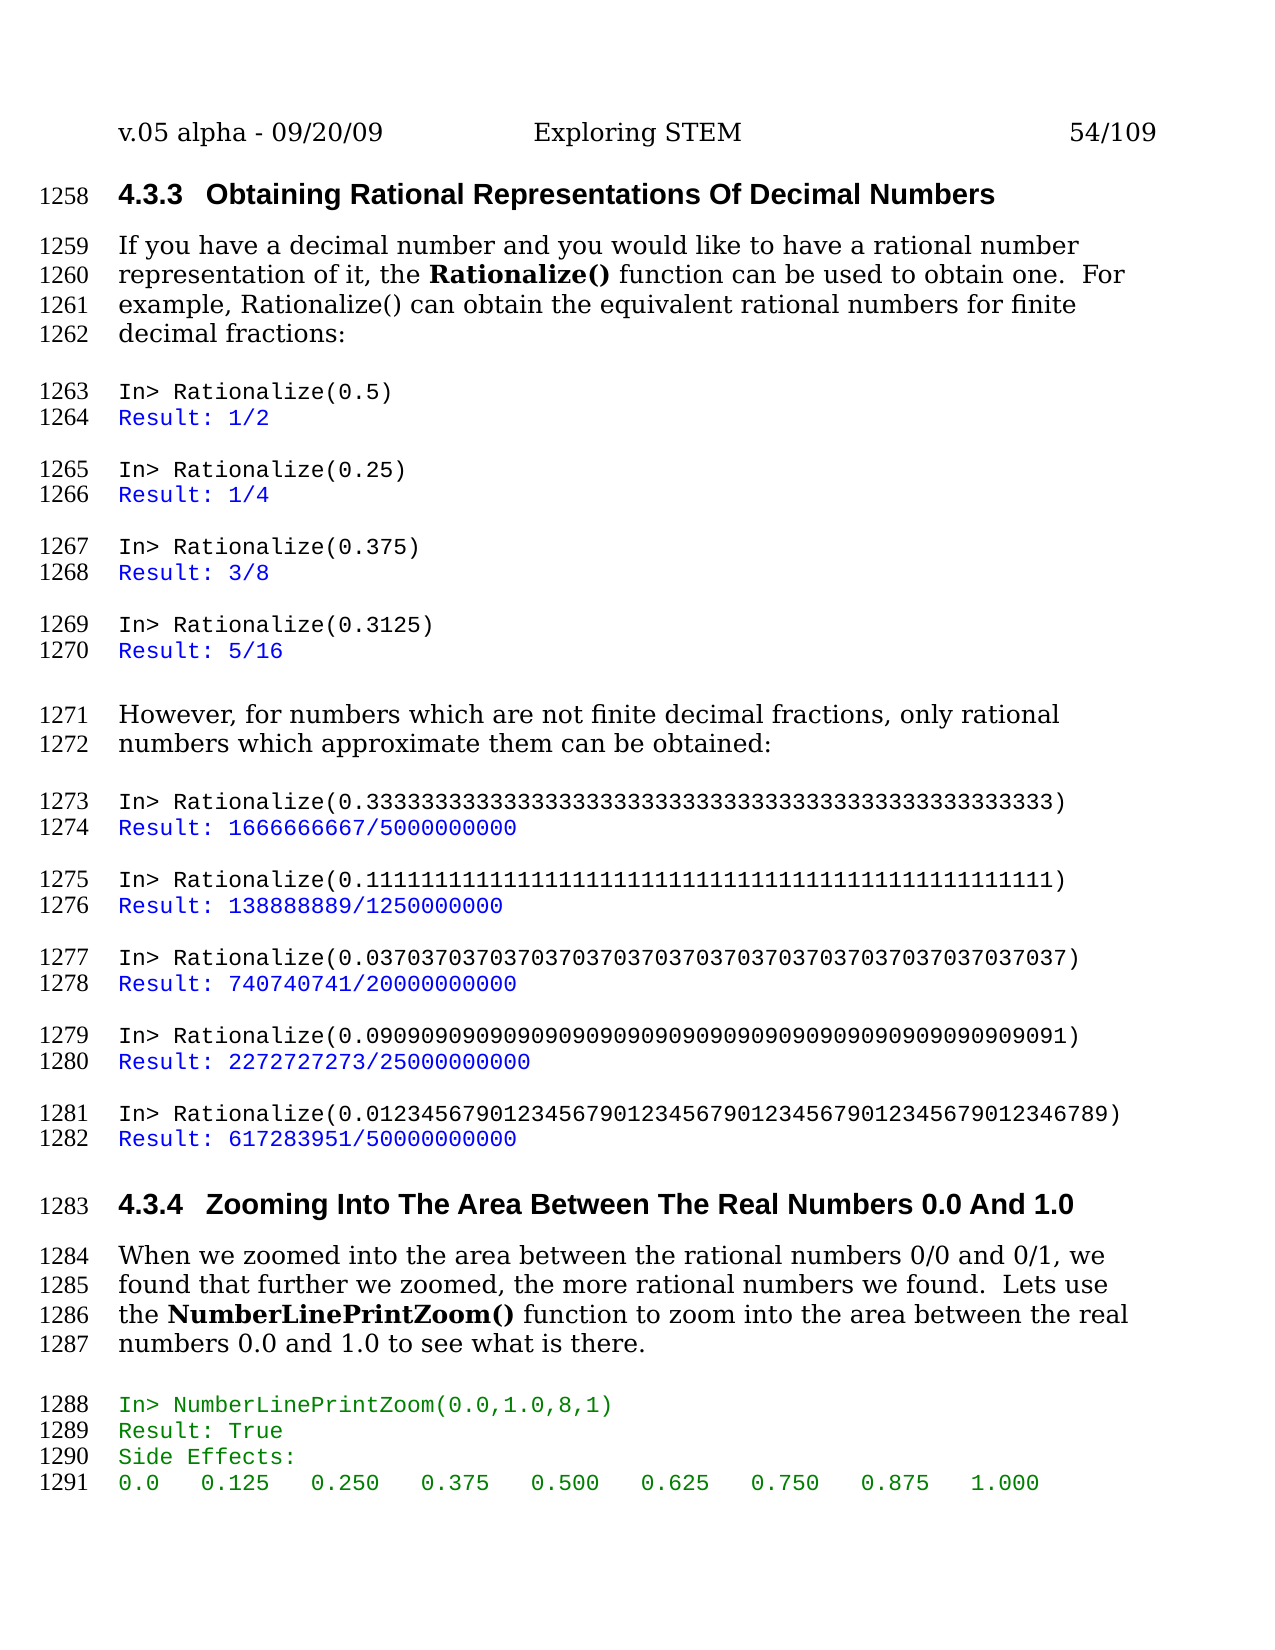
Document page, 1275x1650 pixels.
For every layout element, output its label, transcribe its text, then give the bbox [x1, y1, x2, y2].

text When we zoomed into the area between the rational numbers 0/0 and 0/1, we found that further we zoomed, the more rational numbers we found. Lets use the NumberLinePrintZoom() function to zoom into the area between the real numbers 0.0 and 1.0 to see what is there. [118, 1241, 1157, 1358]
text In> Rationalize(0.25) [118, 458, 1157, 484]
text In> Rationalize(0.090909090909090909090909090909090909090909090909091) [118, 1024, 1157, 1050]
text In> Rationalize(0.33333333333333333333333333333333333333333333333333) [118, 791, 1157, 817]
text Result: 617283951/50000000000 [118, 1128, 1157, 1154]
text In> Rationalize(0.5) [118, 380, 1157, 406]
text In> Rationalize(0.11111111111111111111111111111111111111111111111111) [118, 868, 1157, 894]
text Result: 1/2 [118, 406, 1157, 432]
text However, for numbers which are not finite decimal fractions, only rational numbers which approximate them can be obtained: [118, 700, 1157, 759]
text In> Rationalize(0.012345679012345679012345679012345679012345679012346789) [118, 1102, 1157, 1128]
text Result: 2272727273/25000000000 [118, 1050, 1157, 1076]
text In> Rationalize(0.375) [118, 536, 1157, 562]
text In> Rationalize(0.3125) [118, 613, 1157, 639]
text Result: 138888889/1250000000 [118, 894, 1157, 920]
subtitle Obtaining Rational Representations Of Decimal Numbers [118, 177, 1157, 210]
text If you have a decimal number and you would like to have a rational number representation of it, the Rationalize() function can be used to obtain one. For example, Rationalize() can obtain the equivalent rational numbers for finite decimal fractions: [118, 231, 1157, 348]
text Result: 740740741/20000000000 [118, 972, 1157, 998]
text In> Rationalize(0.037037037037037037037037037037037037037037037037037) [118, 946, 1157, 972]
text Result: 3/8 [118, 562, 1157, 588]
text Result: 1666666667/5000000000 [118, 817, 1157, 842]
text Result: 5/16 [118, 639, 1157, 665]
text Result: True [118, 1419, 1157, 1445]
subtitle Zooming Into The Area Between The Real Numbers 0.0 And 1.0 [118, 1187, 1157, 1220]
text Result: 1/4 [118, 484, 1157, 510]
text Side Effects: [118, 1445, 1157, 1471]
text In> NumberLinePrintZoom(0.0,1.0,8,1) [118, 1393, 1157, 1419]
text 0.0 0.125 0.250 0.375 0.500 0.625 0.750 0.875 1.000 [118, 1471, 1157, 1497]
